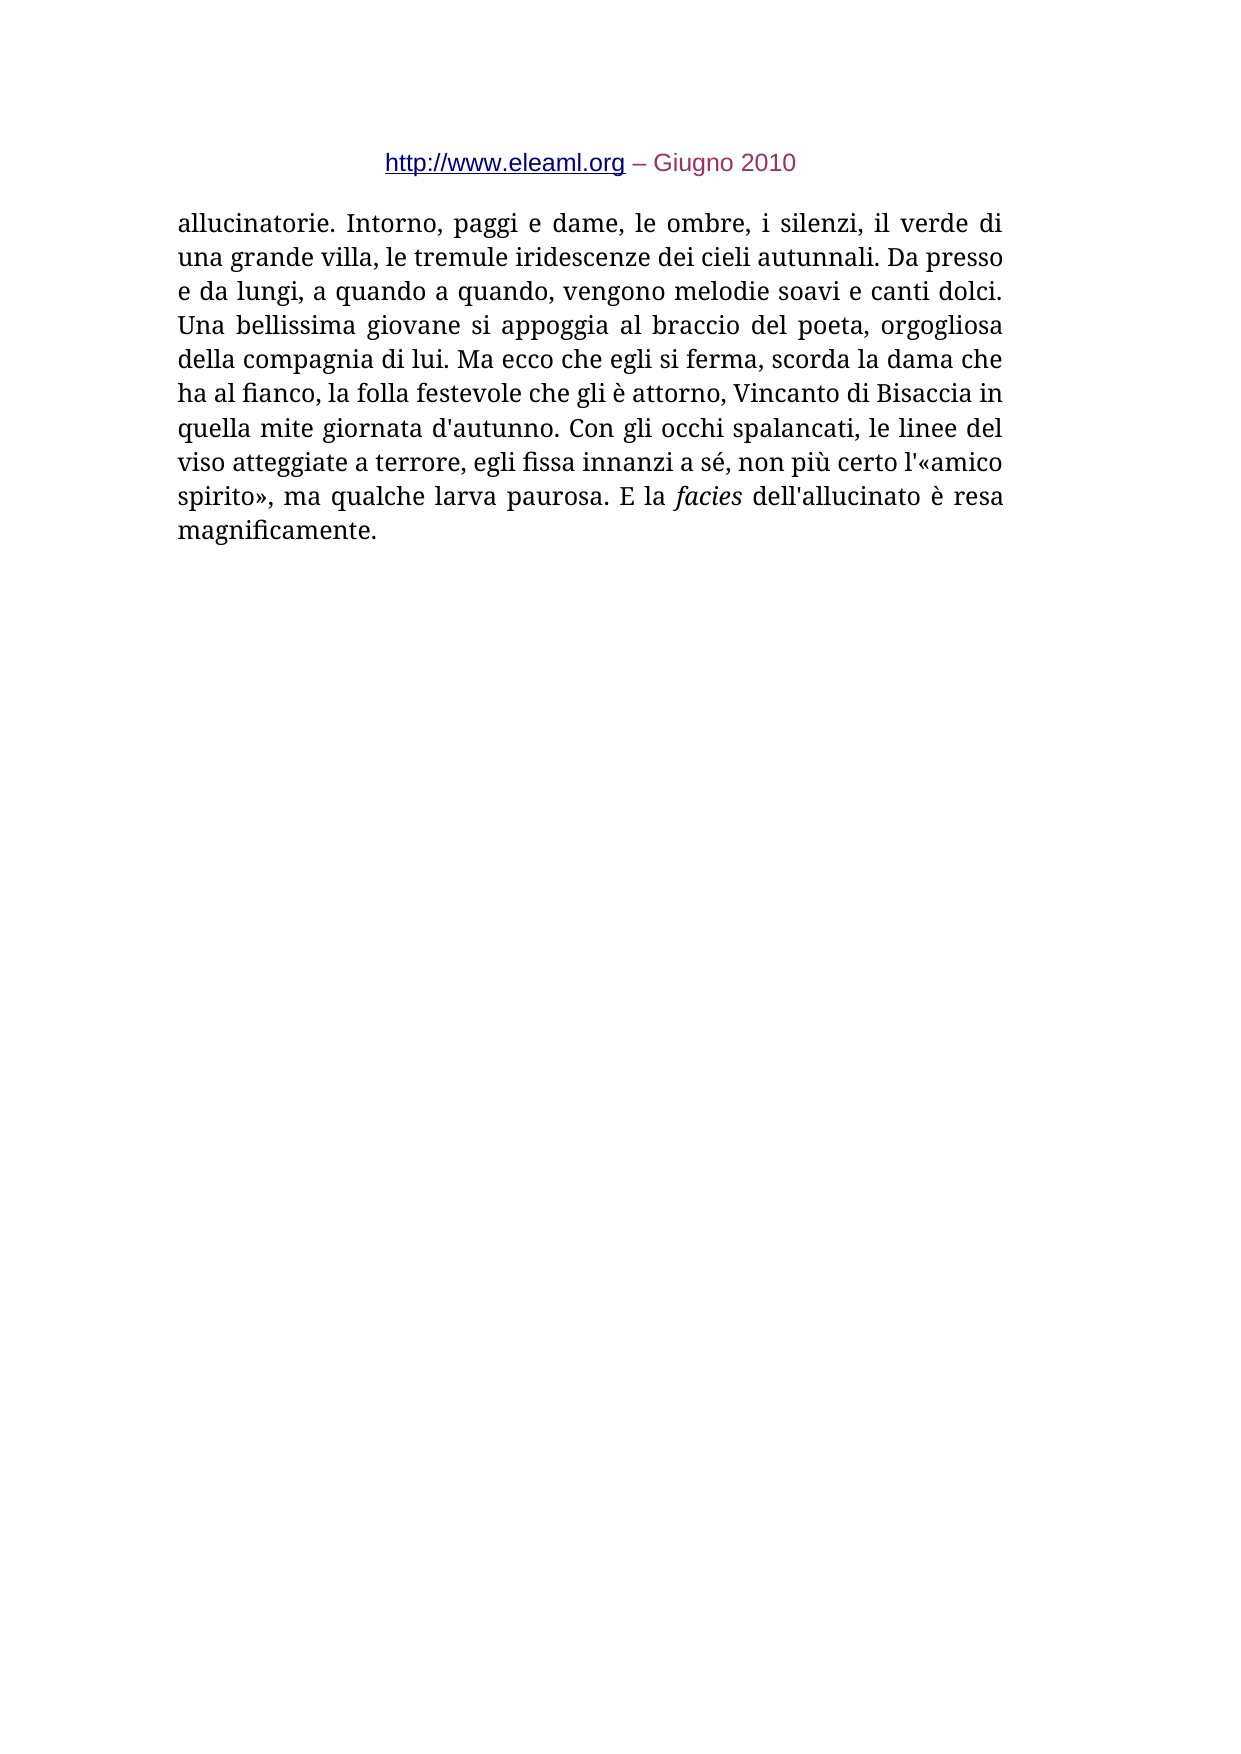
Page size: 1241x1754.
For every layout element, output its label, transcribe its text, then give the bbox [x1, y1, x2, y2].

text allucinatorie. Intorno, paggi e dame, le ombre, i silenzi, il verde di una grande villa, le tremule iridescenze dei cieli autunnali. Da presso e da lungi, a quando a quando, vengono melodie soavi e canti dolci. Una bellissima giovane si appoggia al braccio del poeta, orgogliosa della compagnia di lui. Ma ecco che egli si ferma, scorda la dama che ha al fianco, la folla festevole che gli è attorno, Vincanto di Bisaccia in quella mite giornata d'autunno. Con gli occhi spalancati, le linee del viso atteggiate a terrore, egli fissa innanzi a sé, non più certo l'«amico spirito», ma qualche larva paurosa. E la facies dell'allucinato è resa magnificamente. [177, 206, 1004, 546]
